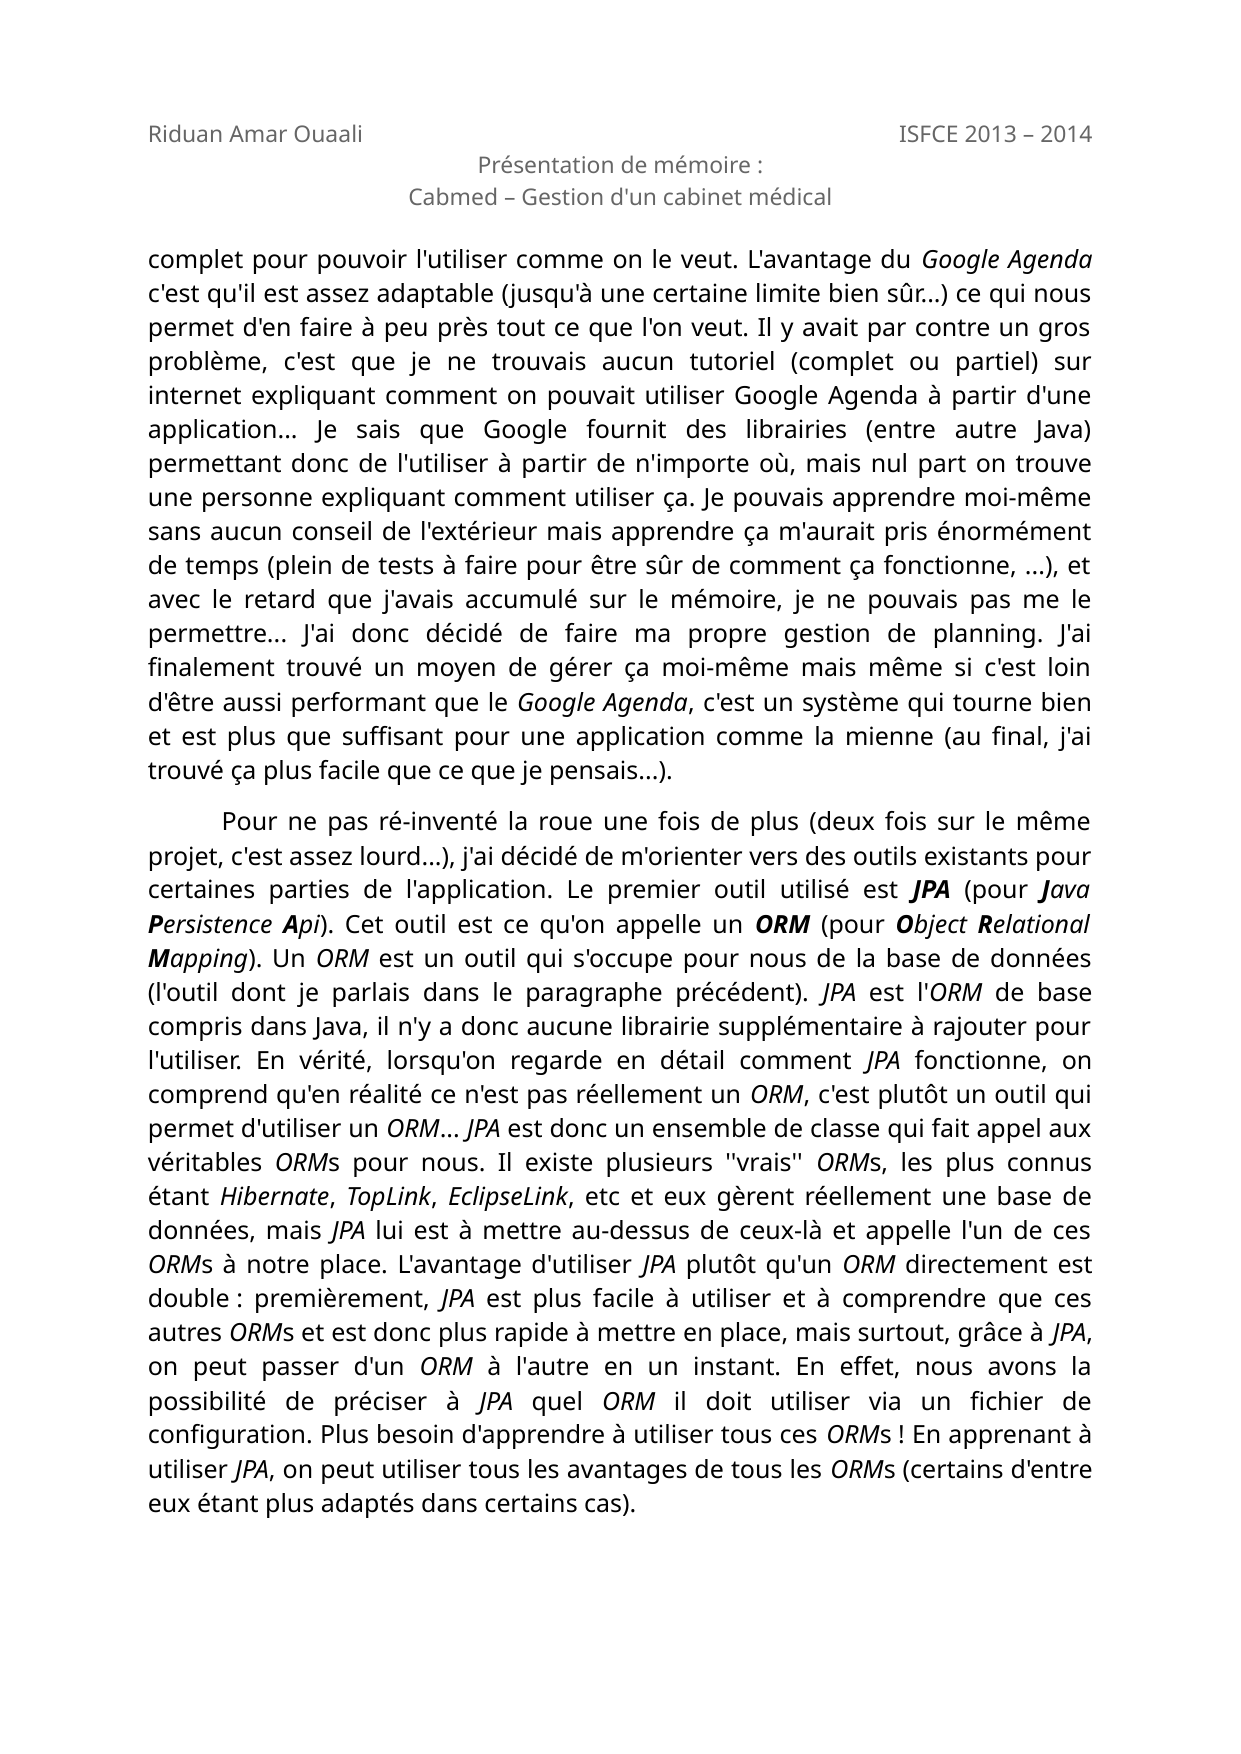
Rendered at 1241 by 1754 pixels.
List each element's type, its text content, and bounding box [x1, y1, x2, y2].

text Pour ne pas ré-inventé la roue une fois de plus (deux fois sur le même projet, c'est assez lourd...), j'ai décidé de m'orienter vers des outils existants pour certaines parties de l'application. Le premier outil utilisé est JPA (pour Java Persistence Api). Cet outil est ce qu'on appelle un ORM (pour Object Relational Mapping). Un ORM est un outil qui s'occupe pour nous de la base de données (l'outil dont je parlais dans le paragraphe précédent). JPA est l'ORM de base compris dans Java, il n'y a donc aucune librairie supplémentaire à rajouter pour l'utiliser. En vérité, lorsqu'on regarde en détail comment JPA fonctionne, on comprend qu'en réalité ce n'est pas réellement un ORM, c'est plutôt un outil qui permet d'utiliser un ORM... JPA est donc un ensemble de classe qui fait appel aux véritables ORMs pour nous. Il existe plusieurs ''vrais'' ORMs, les plus connus étant Hibernate, TopLink, EclipseLink, etc et eux gèrent réellement une base de données, mais JPA lui est à mettre au-dessus de ceux-là et appelle l'un de ces ORMs à notre place. L'avantage d'utiliser JPA plutôt qu'un ORM directement est double : premièrement, JPA est plus facile à utiliser et à comprendre que ces autres ORMs et est donc plus rapide à mettre en place, mais surtout, grâce à JPA, on peut passer d'un ORM à l'autre en un instant. En effet, nous avons la possibilité de préciser à JPA quel ORM il doit utiliser via un fichier de configuration. Plus besoin d'apprendre à utiliser tous ces ORMs ! En apprenant à utiliser JPA, on peut utiliser tous les avantages de tous les ORMs (certains d'entre eux étant plus adaptés dans certains cas). [148, 804, 1093, 1519]
text complet pour pouvoir l'utiliser comme on le veut. L'avantage du Google Agenda c'est qu'il est assez adaptable (jusqu'à une certaine limite bien sûr...) ce qui nous permet d'en faire à peu près tout ce que l'on veut. Il y avait par contre un gros problème, c'est que je ne trouvais aucun tutoriel (complet ou partiel) sur internet expliquant comment on pouvait utiliser Google Agenda à partir d'une application... Je sais que Google fournit des librairies (entre autre Java) permettant donc de l'utiliser à partir de n'importe où, mais nul part on trouve une personne expliquant comment utiliser ça. Je pouvais apprendre moi-même sans aucun conseil de l'extérieur mais apprendre ça m'aurait pris énormément de temps (plein de tests à faire pour être sûr de comment ça fonctionne, ...), et avec le retard que j'avais accumulé sur le mémoire, je ne pouvais pas me le permettre... J'ai donc décidé de faire ma propre gestion de planning. J'ai finalement trouvé un moyen de gérer ça moi-même mais même si c'est loin d'être aussi performant que le Google Agenda, c'est un système qui tourne bien et est plus que suffisant pour une application comme la mienne (au final, j'ai trouvé ça plus facile que ce que je pensais...). [148, 241, 1093, 786]
